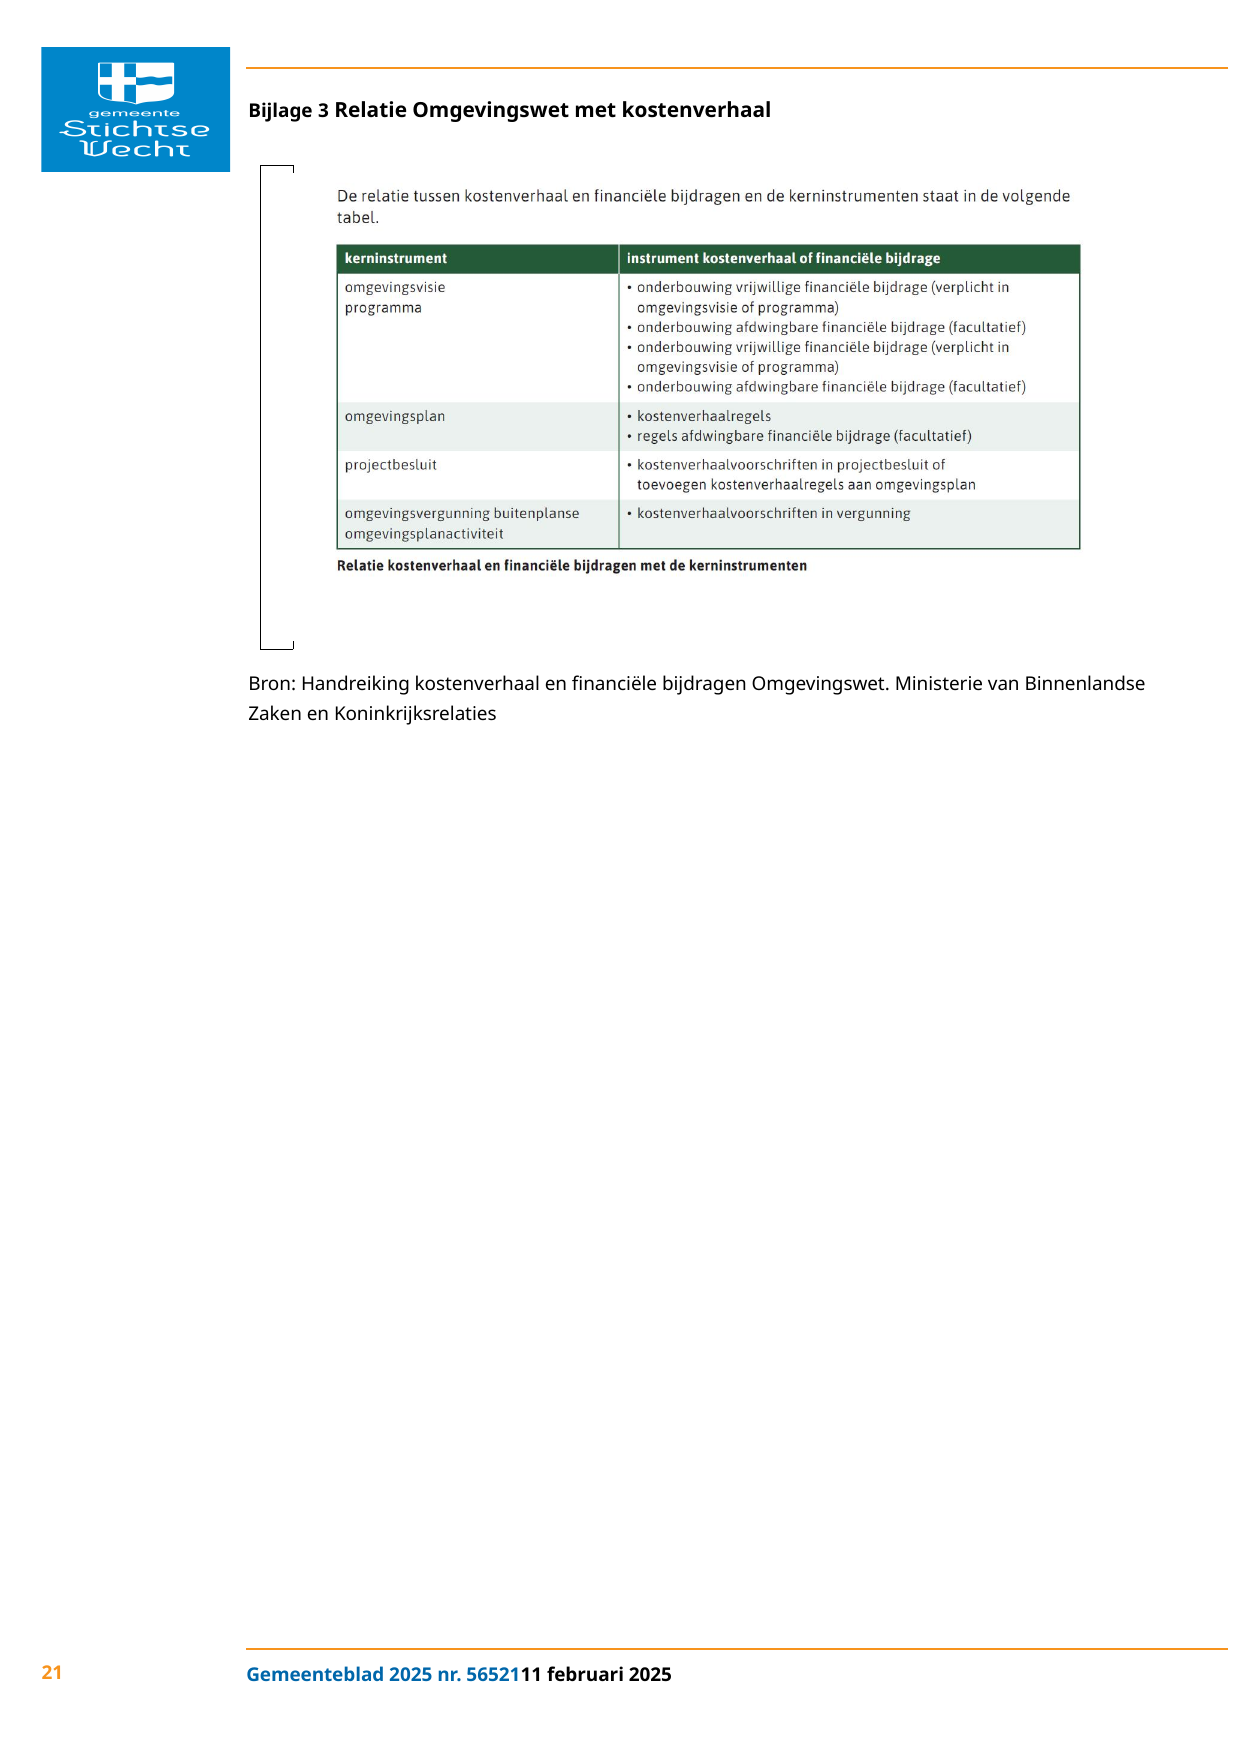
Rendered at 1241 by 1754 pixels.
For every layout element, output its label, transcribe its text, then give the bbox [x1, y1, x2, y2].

picture [137, 63, 174, 103]
text Bron: Handreiking kostenverhaal en financiële bijdragen Omgevingswet. Ministerie van Binnenlandse Zaken en Koninkrijksrelaties [248, 671, 1152, 726]
picture [268, 173, 1173, 641]
text Bijlage 3 Relatie Omgevingswet met kostenverhaal [248, 95, 1152, 123]
picture [99, 63, 135, 101]
